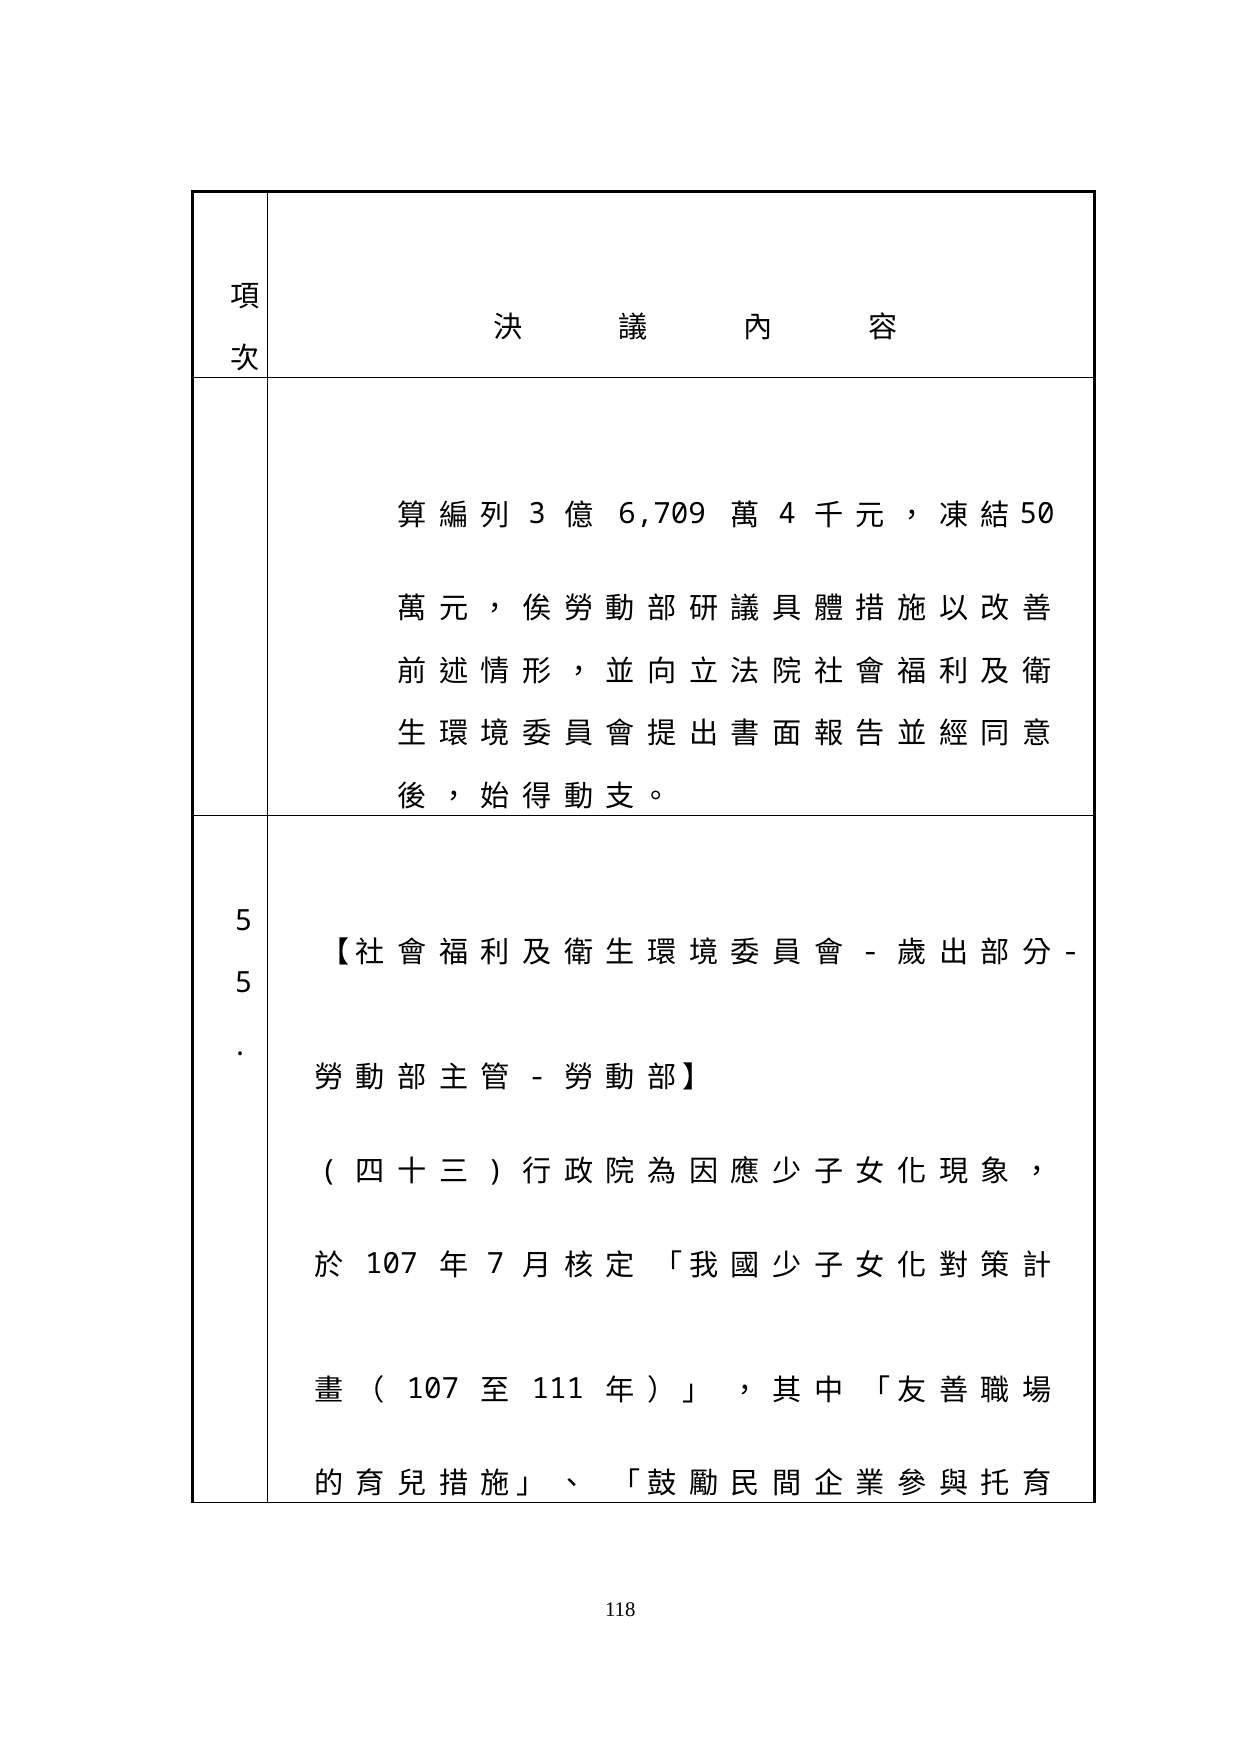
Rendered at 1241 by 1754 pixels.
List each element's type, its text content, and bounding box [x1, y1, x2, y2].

table_cell 算編列3億6,709萬4千元，凍結50萬元，俟勞動部研議具體措施以改善前述情形，並向立法院社會福利及衛生環境委員會提出書面報告並經同意後，始得動支。 [268, 378, 1093, 814]
table_cell 55. [194, 816, 267, 1502]
table_header 決 議 內 容 [268, 193, 1093, 377]
table_header 項次 [194, 193, 267, 377]
table_cell [194, 378, 267, 814]
table_cell 【社會福利及衛生環境委員會-歲出部分-勞動部主管-勞動部】 (四十三)行政院為因應少子女化現象，於107年7月核定「我國少子女化對策計畫（107至111年）」，其中「友善職場的育兒措施」、「鼓勵民間企業參與托育 [268, 816, 1093, 1502]
